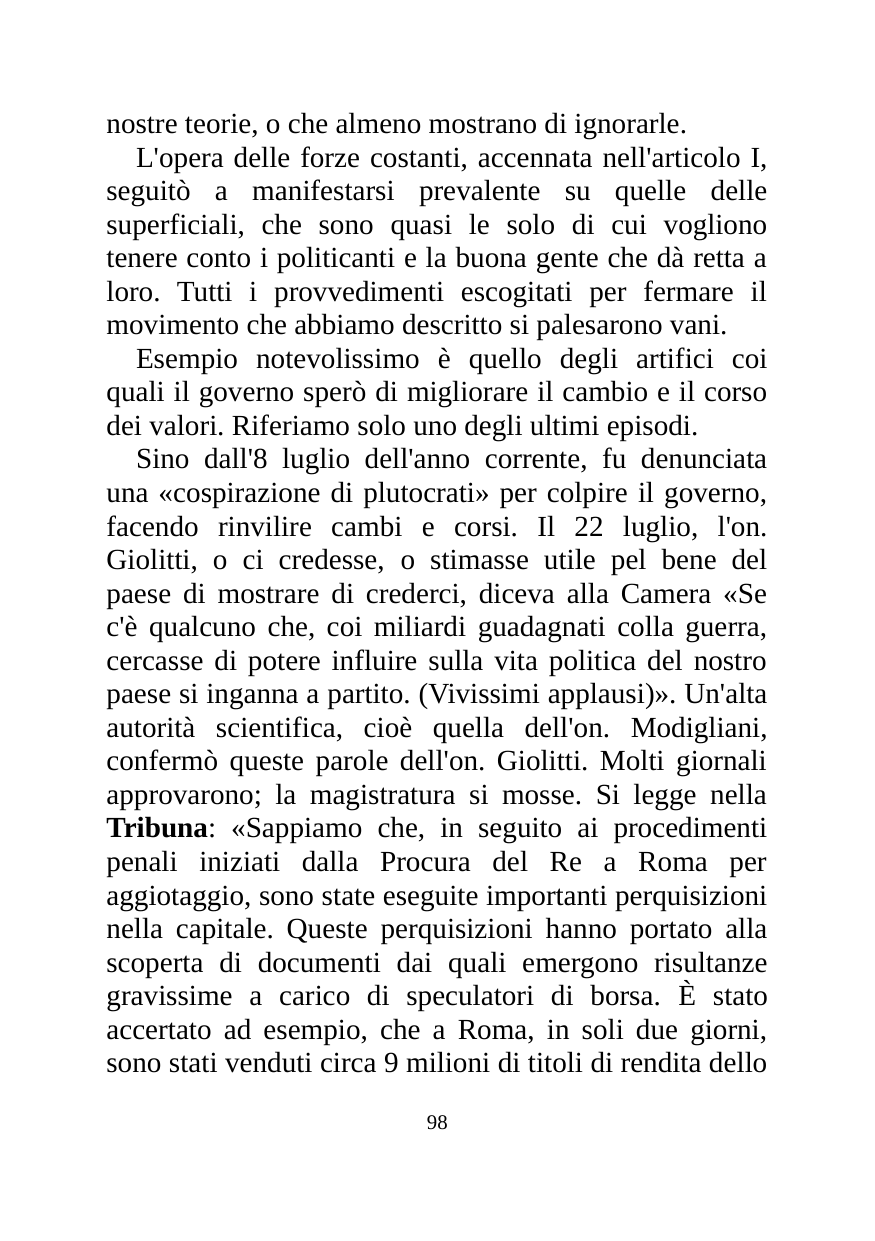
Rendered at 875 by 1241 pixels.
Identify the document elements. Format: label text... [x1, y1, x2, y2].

text nostre teorie, o che almeno mostrano di ignorarle. [106, 106, 768, 140]
text L'opera delle forze costanti, accennata nell'articolo I, seguitò a manifestarsi prevalente su quelle delle superficiali, che sono quasi le solo di cui vogliono tenere conto i politicanti e la buona gente che dà retta a loro. Tutti i provvedimenti escogitati per fermare il movimento che abbiamo descritto si palesarono vani. [106, 140, 768, 341]
text Sino dall'8 luglio dell'anno corrente, fu denunciata una «cospirazione di plutocrati» per colpire il governo, facendo rinvilire cambi e corsi. Il 22 luglio, l'on. Giolitti, o ci credesse, o stimasse utile pel bene del paese di mostrare di crederci, diceva alla Camera «Se c'è qualcuno che, coi miliardi guadagnati colla guerra, cercasse di potere influire sulla vita politica del nostro paese si inganna a partito. (Vivissimi applausi)». Un'alta autorità scientifica, cioè quella dell'on. Modigliani, confermò queste parole dell'on. Giolitti. Molti giornali approvarono; la magistratura si mosse. Si legge nella Tribuna: «Sappiamo che, in seguito ai procedimenti penali iniziati dalla Procura del Re a Roma per aggiotaggio, sono state eseguite importanti perquisizioni nella capitale. Queste perquisizioni hanno portato alla scoperta di documenti dai quali emergono risultanze gravissime a carico di speculatori di borsa. È stato accertato ad esempio, che a Roma, in soli due giorni, sono stati venduti circa 9 milioni di titoli di rendita dello [106, 442, 768, 1079]
text Esempio notevolissimo è quello degli artifici coi quali il governo sperò di migliorare il cambio e il corso dei valori. Riferiamo solo uno degli ultimi episodi. [106, 341, 768, 442]
